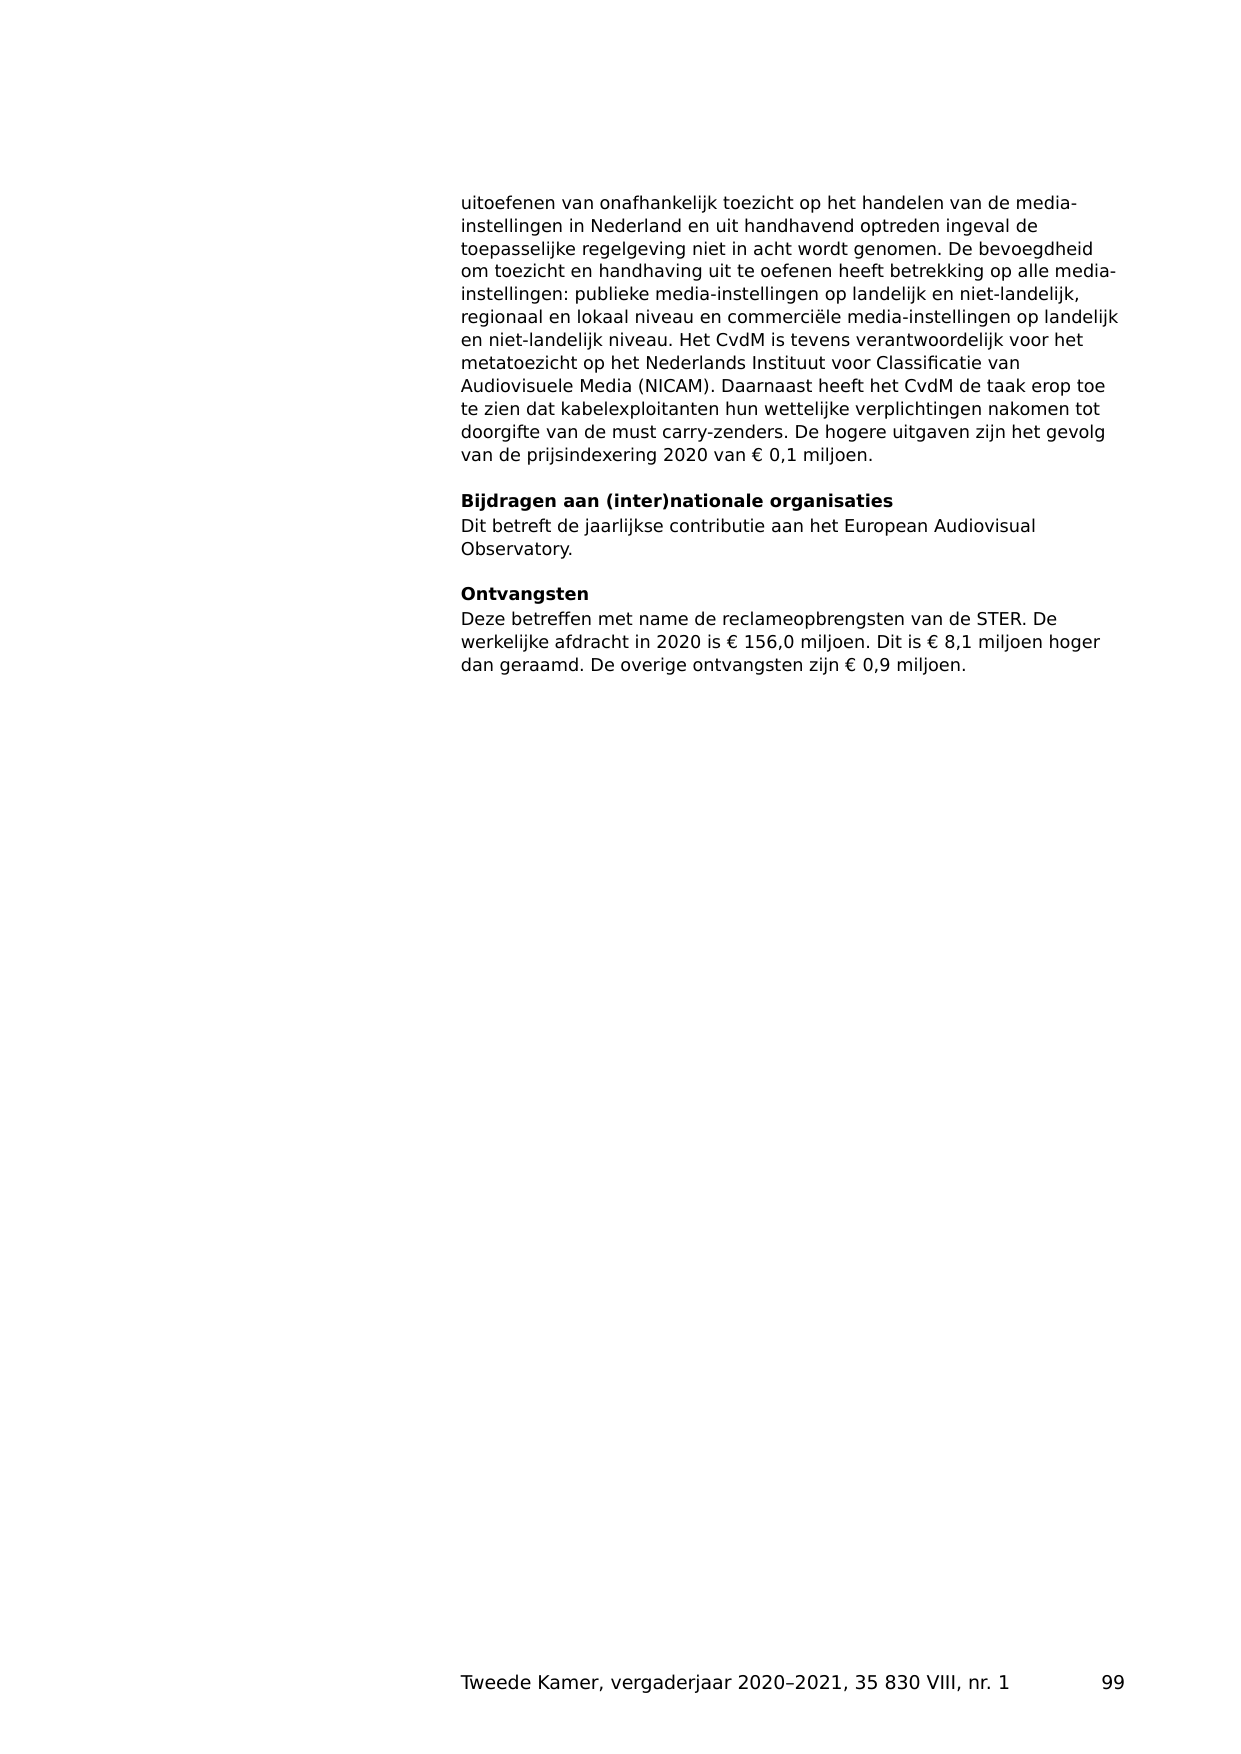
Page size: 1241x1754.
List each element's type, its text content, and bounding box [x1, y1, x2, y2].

text Deze betreffen met name de reclameopbrengsten van de STER. De werkelijke afdracht in 2020 is € 156,0 miljoen. Dit is € 8,1 miljoen hoger dan geraamd. De overige ontvangsten zijn € 0,9 miljoen. [461, 607, 1125, 676]
text Ontvangsten [461, 582, 1125, 605]
text Dit betreft de jaarlijkse contributie aan het European Audiovisual Observatory. [461, 514, 1125, 559]
text uitoefenen van onafhankelijk toezicht op het handelen van de media-instellingen in Nederland en uit handhavend optreden ingeval de toepasselijke regelgeving niet in acht wordt genomen. De bevoegdheid om toezicht en handhaving uit te oefenen heeft betrekking op alle media-instellingen: publieke media-instellingen op landelijk en niet-landelijk, regionaal en lokaal niveau en commerciële media-instellingen op landelijk en niet-landelijk niveau. Het CvdM is tevens verantwoordelijk voor het metatoezicht op het Nederlands Instituut voor Classificatie van Audiovisuele Media (NICAM). Daarnaast heeft het CvdM de taak erop toe te zien dat kabelexploitanten hun wettelijke verplichtingen nakomen tot doorgifte van de must carry-zenders. De hogere uitgaven zijn het gevolg van de prijsindexering 2020 van € 0,1 miljoen. [461, 191, 1125, 466]
text Bijdragen aan (inter)nationale organisaties [461, 489, 1125, 512]
